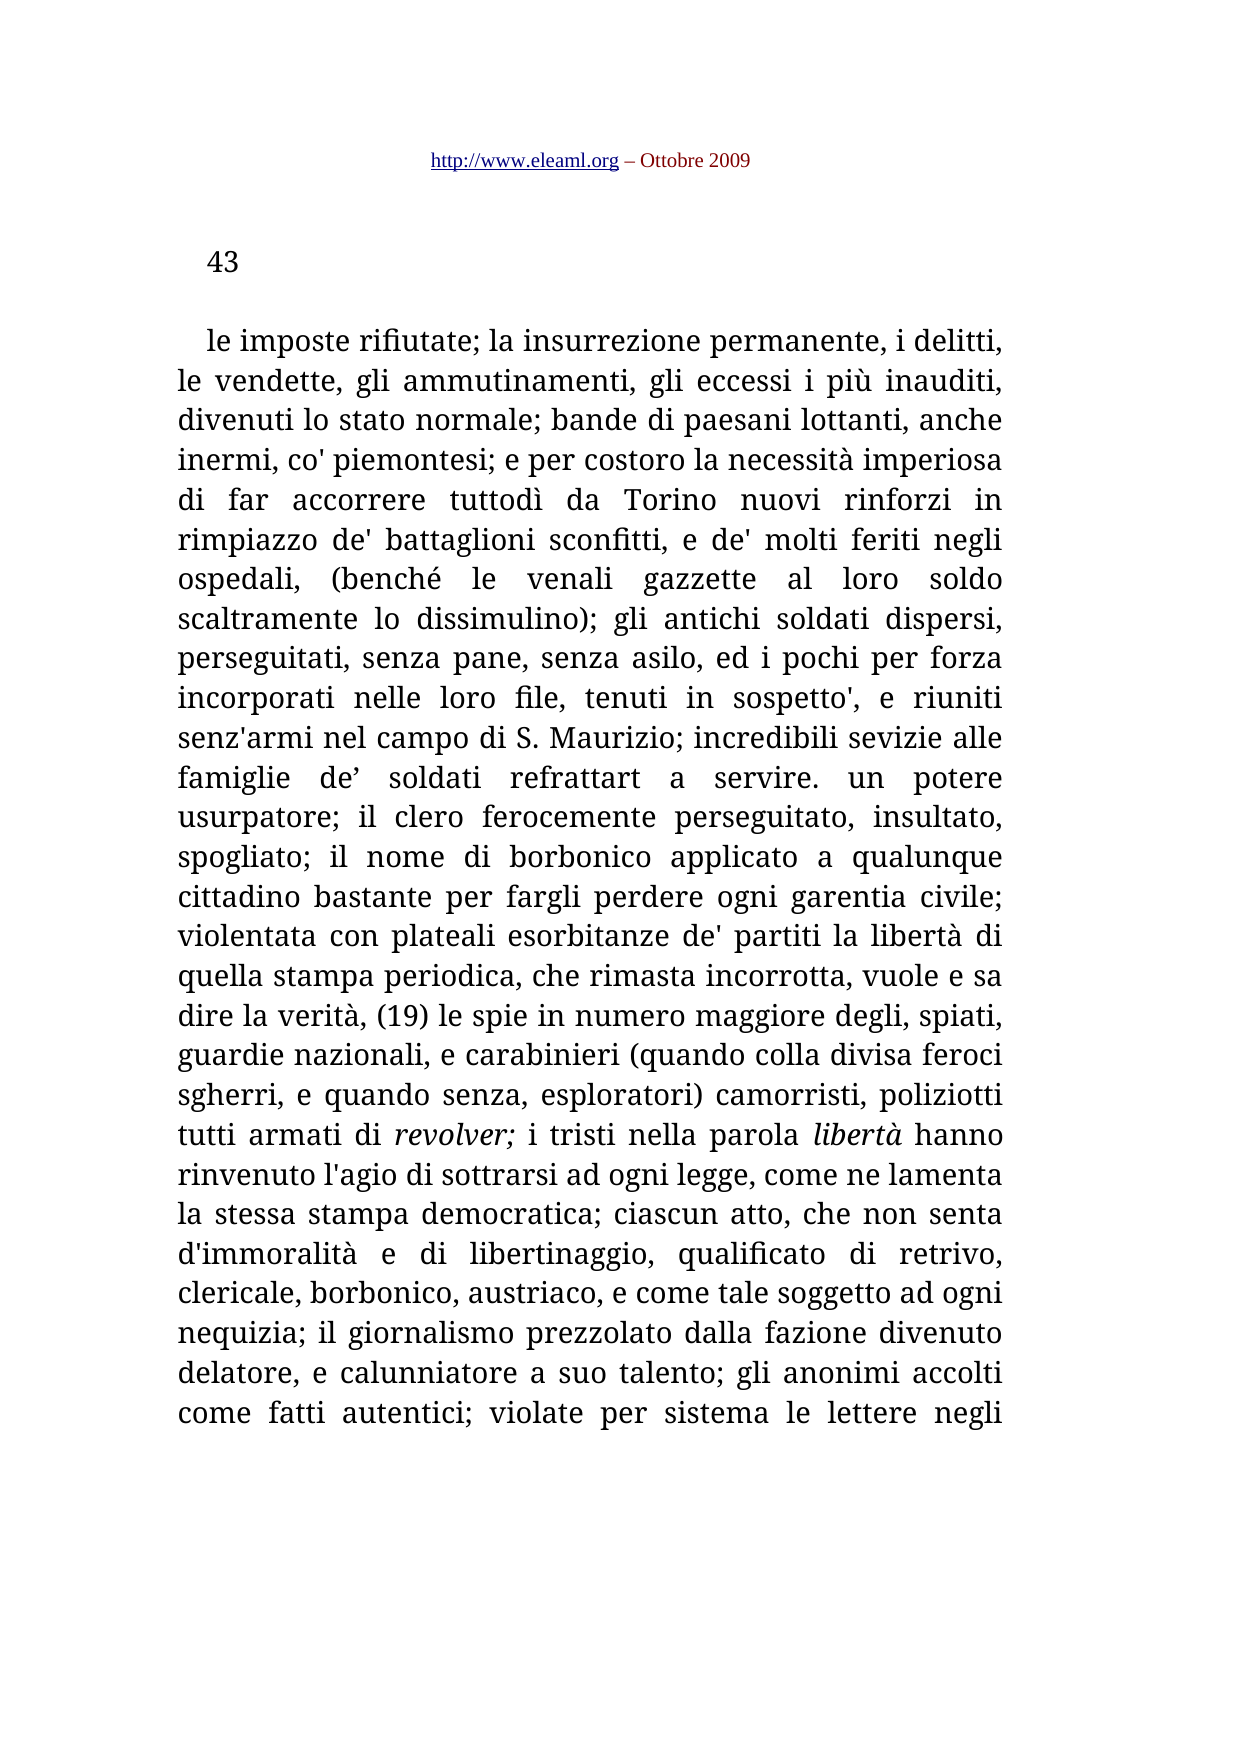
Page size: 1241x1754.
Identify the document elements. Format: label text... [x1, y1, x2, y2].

text 43 [177, 241, 1004, 281]
text le imposte rifiutate; la insurrezione permanente, i delitti, le vendette, gli ammutinamenti, gli eccessi i più inauditi, divenuti lo stato normale; bande di paesani lottanti, anche inermi, co' piemontesi; e per costoro la necessità imperiosa di far accorrere tuttodì da Torino nuovi rinforzi in rimpiazzo de' battaglioni sconfitti, e de' molti feriti negli ospedali, (benché le venali gazzette al loro soldo scaltramente lo dissimulino); gli antichi soldati dispersi, perseguitati, senza pane, senza asilo, ed i pochi per forza incorporati nelle loro file, tenuti in sospetto', e riuniti senz'armi nel campo di S. Maurizio; incredibili sevizie alle famiglie de’ soldati refrattart a servire. un potere usurpatore; il clero ferocemente perseguitato, insultato, spogliato; il nome di borbonico applicato a qualunque cittadino bastante per fargli perdere ogni garentia civile; violentata con plateali esorbitanze de' partiti la libertà di quella stampa periodica, che rimasta incorrotta, vuole e sa dire la verità, (19) le spie in numero maggiore degli, spiati, guardie nazionali, e carabinieri (quando colla divisa feroci sgherri, e quando senza, esploratori) camorristi, poliziotti tutti armati di revolver; i tristi nella parola libertà hanno rinvenuto l'agio di sottrarsi ad ogni legge, come ne lamenta la stessa stampa democratica; ciascun atto, che non senta d'immoralità e di libertinaggio, qualificato di retrivo, clericale, borbonico, austriaco, e come tale soggetto ad ogni nequizia; il giornalismo prezzolato dalla fazione divenuto delatore, e calunniatore a suo talento; gli anonimi accolti come fatti autentici; violate per sistema le lettere negli [177, 320, 1004, 1432]
